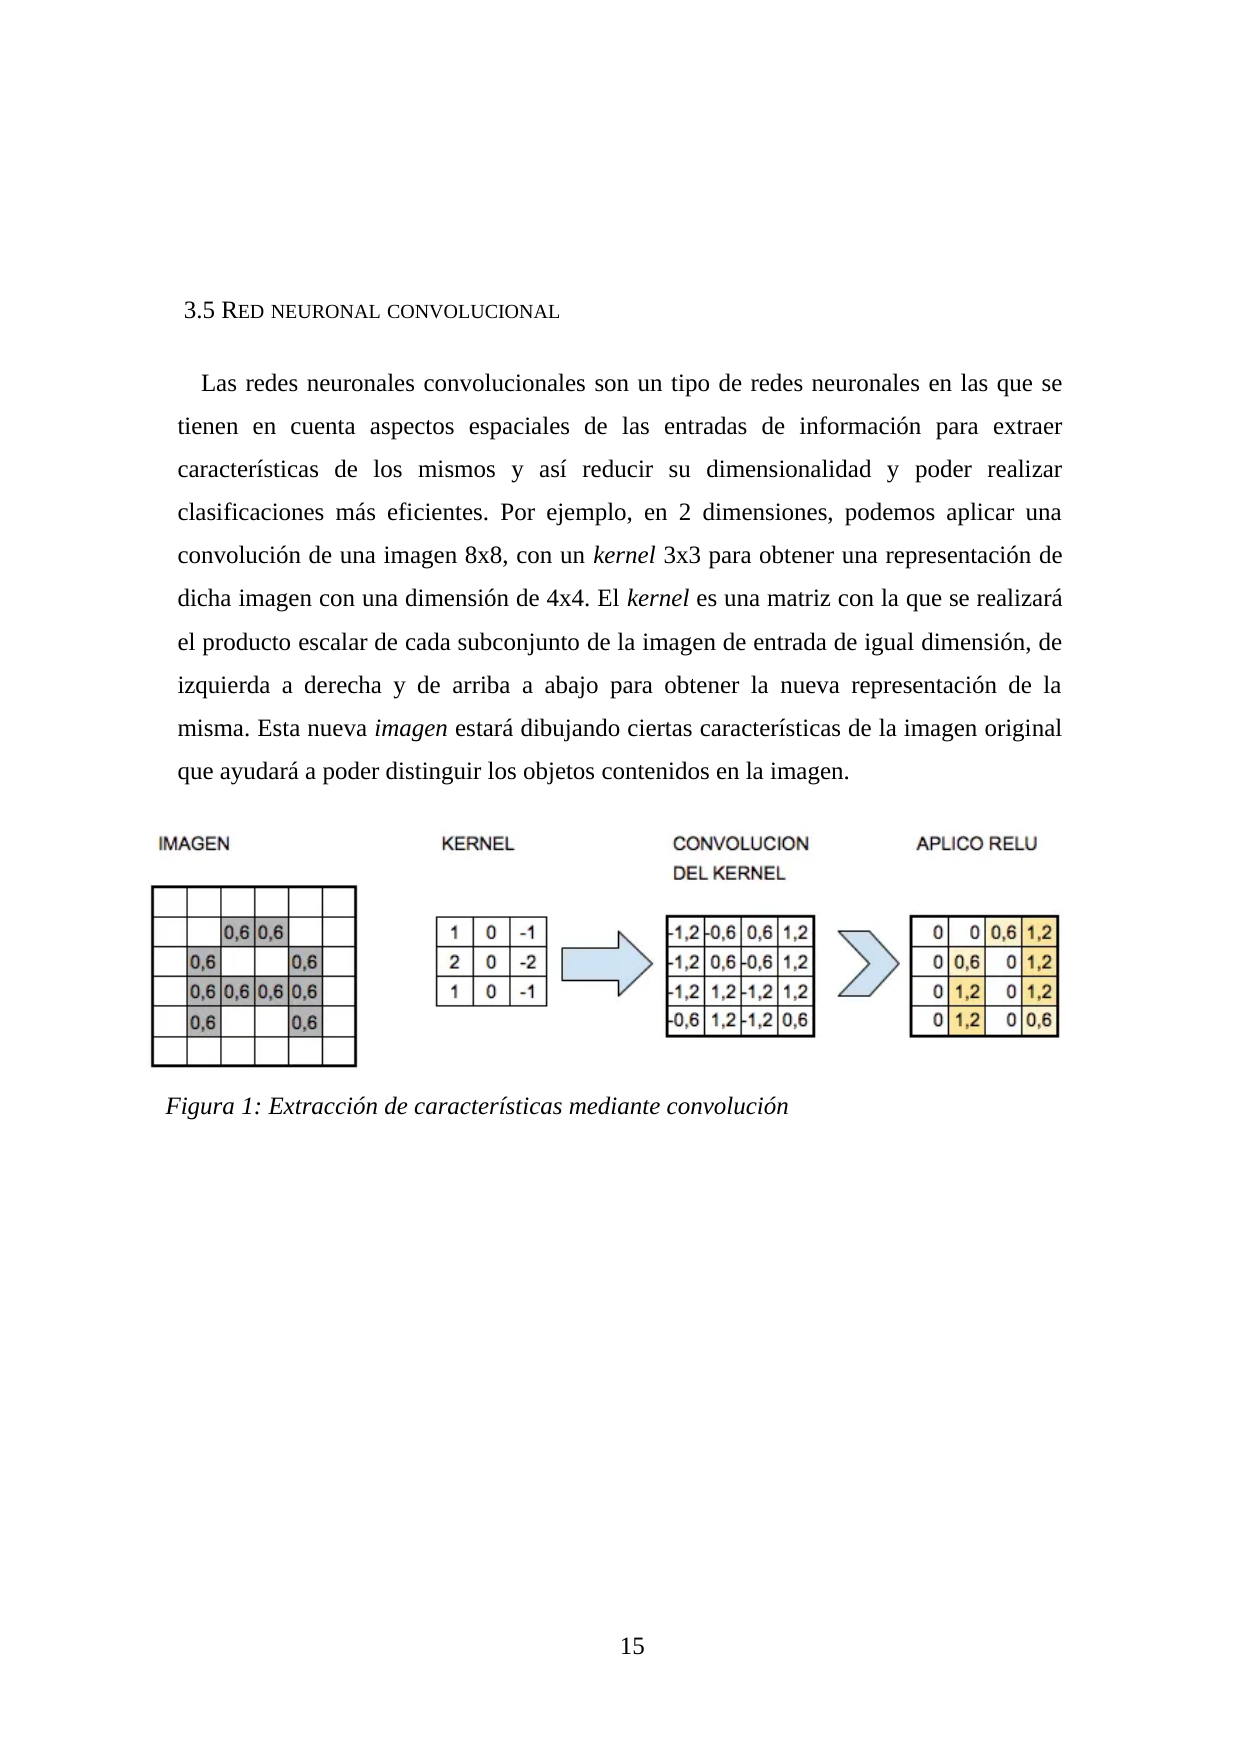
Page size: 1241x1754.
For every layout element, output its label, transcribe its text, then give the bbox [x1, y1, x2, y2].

text Las redes neuronales convolucionales son un tipo de redes neuronales en las que se tienen en cuenta aspectos espaciales de las entradas de información para extraer características de los mismos y así reducir su dimensionalidad y poder realizar clasificaciones más eficientes. Por ejemplo, en 2 dimensiones, podemos aplicar una convolución de una imagen 8x8, con un kernel 3x3 para obtener una representación de dicha imagen con una dimensión de 4x4. El kernel es una matriz con la que se realizará el producto escalar de cada subconjunto de la imagen de entrada de igual dimensión, de izquierda a derecha y de arriba a abajo para obtener la nueva representación de la misma. Esta nueva imagen estará dibujando ciertas características de la imagen original que ayudará a poder distinguir los objetos contenidos en la imagen. [177, 368, 1063, 785]
picture [141, 825, 1102, 1077]
text Figura 1: Extracción de características mediante convolución [142, 1077, 1101, 1120]
subtitle Red neuronal convolucional [177, 295, 960, 324]
